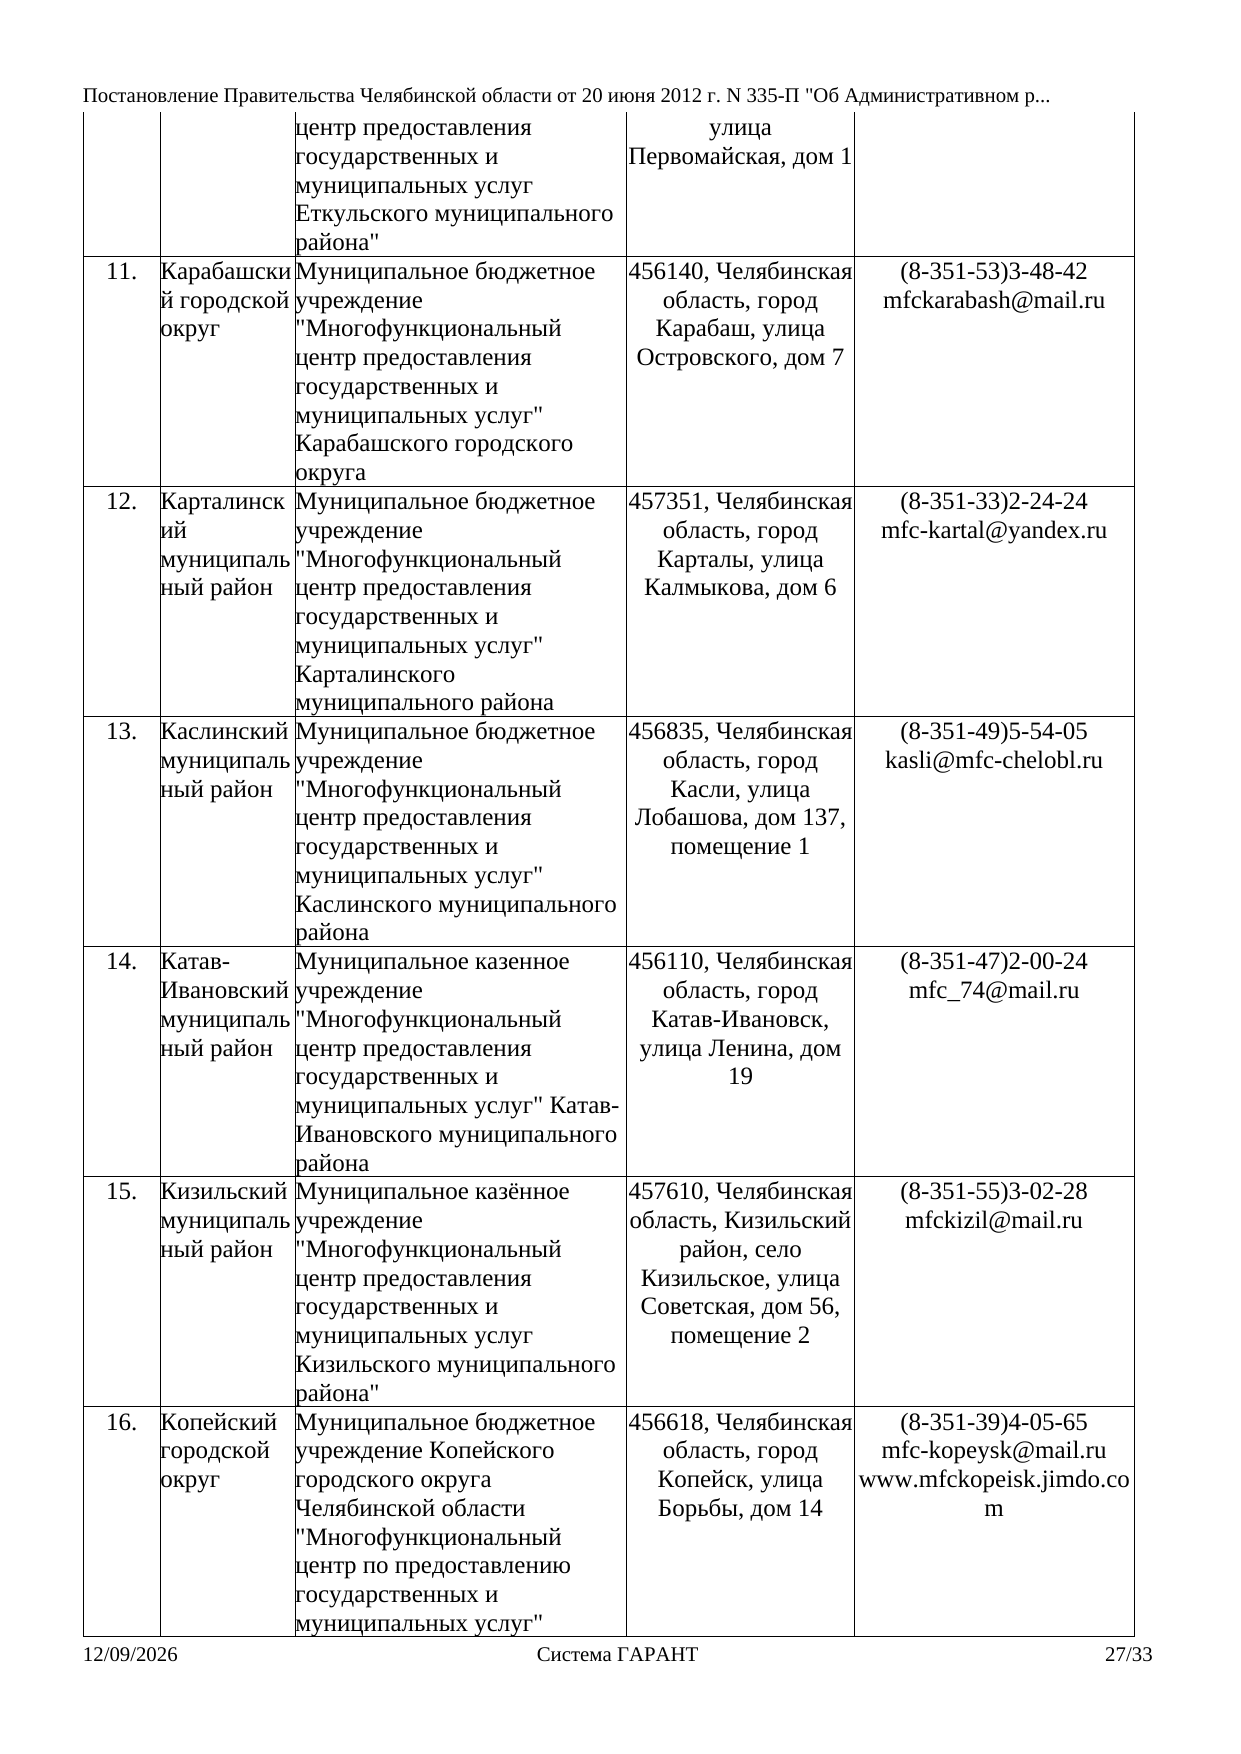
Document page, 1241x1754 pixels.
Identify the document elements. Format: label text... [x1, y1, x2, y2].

table_cell (8-351-33)2-24-24 mfc-kartal@yandex.ru [855, 487, 1134, 716]
table_cell Муниципальное казённое учреждение "Многофункциональный центр предоставления государственных и муниципальных услуг Кизильского муниципального района" [296, 1177, 626, 1406]
table_cell (8-351-53)3-48-42 mfckarabash@mail.ru [855, 257, 1134, 486]
table_cell 15. [84, 1177, 160, 1406]
table_cell (8-351-55)3-02-28 mfckizil@mail.ru [855, 1177, 1134, 1406]
table_cell 13. [84, 717, 160, 946]
table_cell Муниципальное бюджетное учреждение "Многофункциональный центр предоставления государственных и муниципальных услуг" Карталинского муниципального района [296, 487, 626, 716]
table_cell 16. [84, 1407, 160, 1636]
table_cell [161, 112, 295, 256]
table_cell Муниципальное бюджетное учреждение "Многофункциональный центр предоставления государственных и муниципальных услуг" Каслинского муниципального района [296, 717, 626, 946]
table_cell 14. [84, 947, 160, 1176]
table_cell Катав-Ивановский муниципальный район [161, 947, 295, 1176]
table_cell 456140, Челябинская область, город Карабаш, улица Островского, дом 7 [627, 257, 854, 486]
table_cell (8-351-39)4-05-65 mfc-kopeysk@mail.ru www.mfckopeisk.jimdo.com [855, 1407, 1134, 1636]
table_cell Каслинский муниципальный район [161, 717, 295, 946]
table_cell 457610, Челябинская область, Кизильский район, село Кизильское, улица Советская, дом 56, помещение 2 [627, 1177, 854, 1406]
table_cell (8-351-49)5-54-05 kasli@mfc-chelobl.ru [855, 717, 1134, 946]
table_cell Муниципальное бюджетное учреждение "Многофункциональный центр предоставления государственных и муниципальных услуг" Карабашского городского округа [296, 257, 626, 486]
table_cell [855, 112, 1134, 256]
table_cell 11. [84, 257, 160, 486]
table_cell Карталинский муниципальный район [161, 487, 295, 716]
table_cell 456618, Челябинская область, город Копейск, улица Борьбы, дом 14 [627, 1407, 854, 1636]
table_cell 456110, Челябинская область, город Катав-Ивановск, улица Ленина, дом 19 [627, 947, 854, 1176]
table_cell 456835, Челябинская область, город Касли, улица Лобашова, дом 137, помещение 1 [627, 717, 854, 946]
table_cell Кизильский муниципальный район [161, 1177, 295, 1406]
table_cell [84, 112, 160, 256]
table_cell Муниципальное казенное учреждение "Многофункциональный центр предоставления государственных и муниципальных услуг" Катав-Ивановского муниципального района [296, 947, 626, 1176]
table_cell Копейский городской округ [161, 1407, 295, 1636]
table_cell улица Первомайская, дом 1 [627, 112, 854, 256]
table_cell центр предоставления государственных и муниципальных услуг Еткульского муниципального района" [296, 112, 626, 256]
table_cell Муниципальное бюджетное учреждение Копейского городского округа Челябинской области "Многофункциональный центр по предоставлению государственных и муниципальных услуг" [296, 1407, 626, 1636]
table_cell Карабашский городской округ [161, 257, 295, 486]
table_cell (8-351-47)2-00-24 mfc_74@mail.ru [855, 947, 1134, 1176]
table_cell 12. [84, 487, 160, 716]
table_cell 457351, Челябинская область, город Карталы, улица Калмыкова, дом 6 [627, 487, 854, 716]
